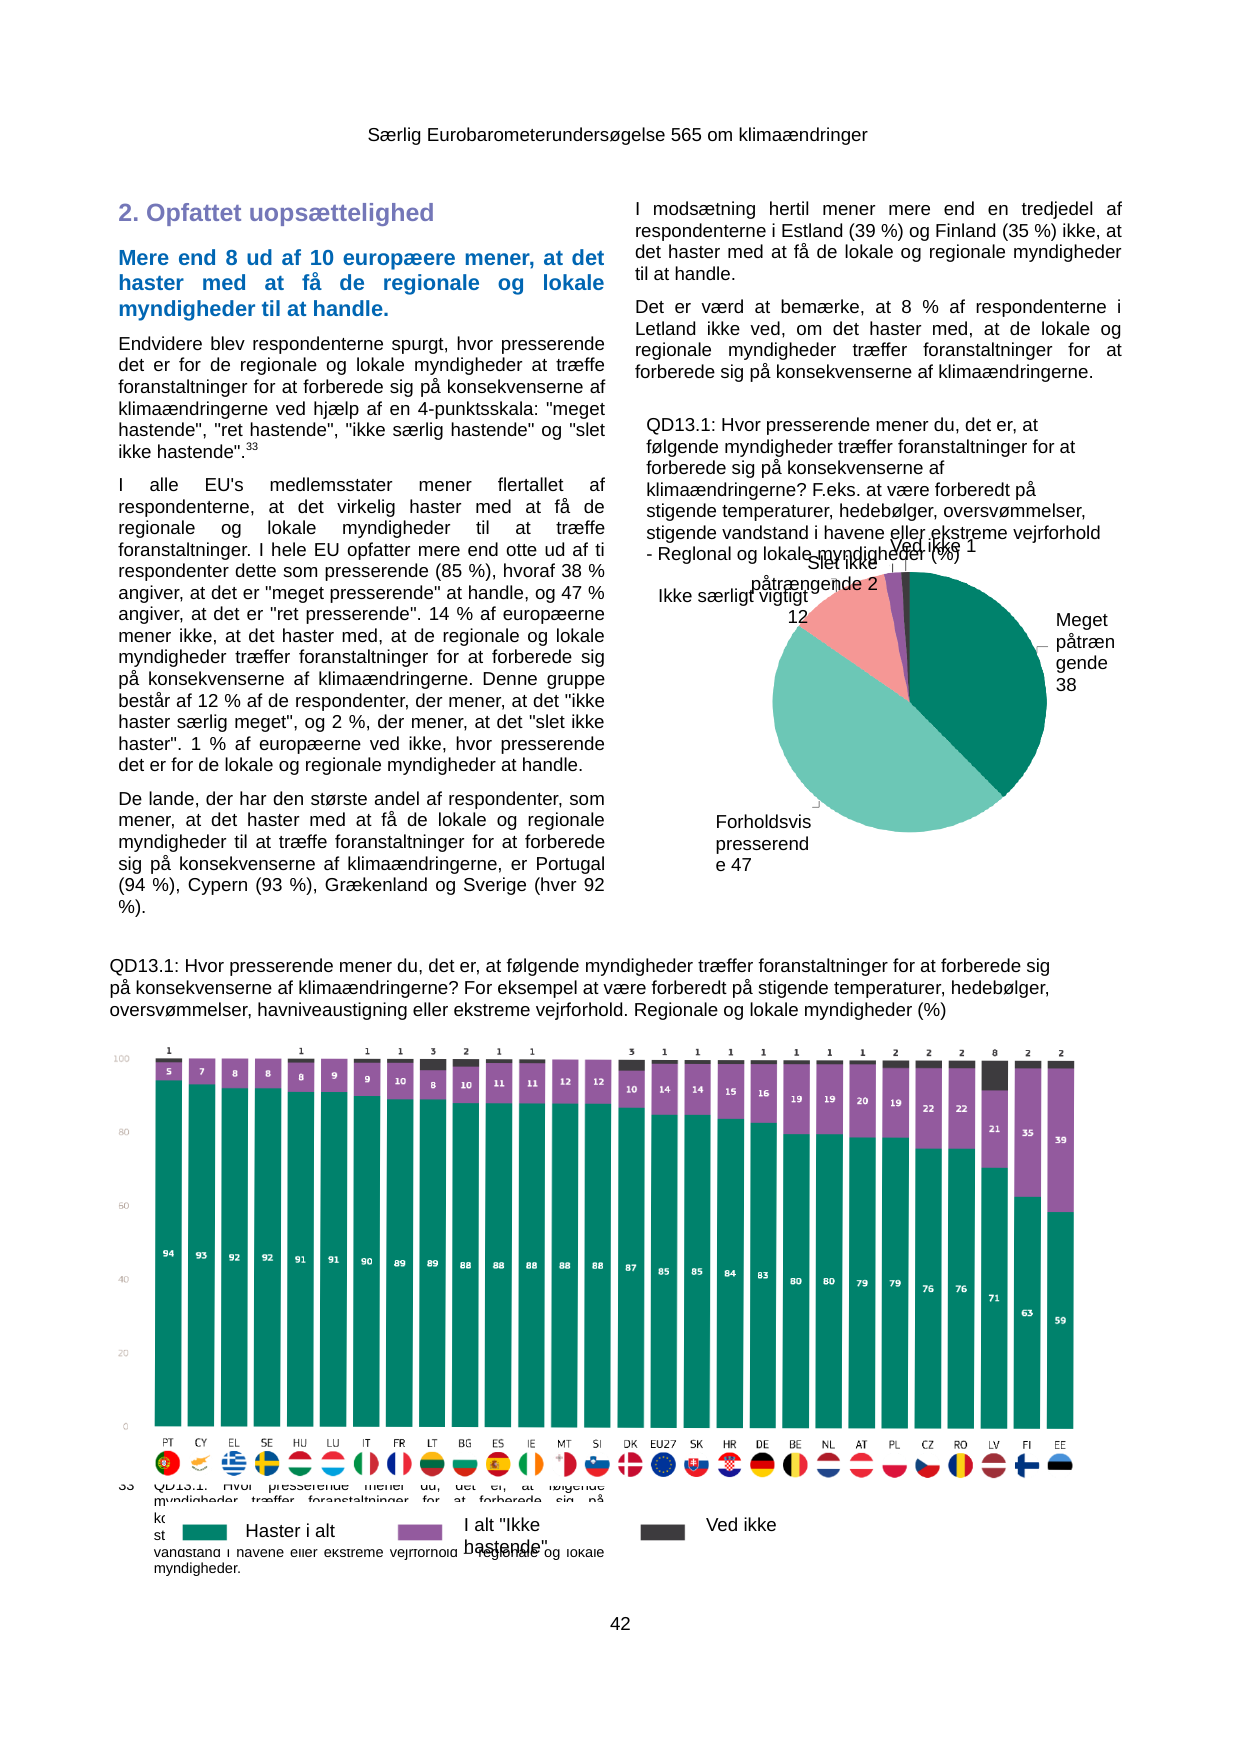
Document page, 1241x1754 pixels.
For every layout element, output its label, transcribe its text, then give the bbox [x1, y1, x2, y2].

picture [165, 1502, 692, 1549]
picture [108, 1035, 1087, 1487]
text I modsætning hertil mener mere end en tredjedel af respondenterne i Estland (39 %) og Finland (35 %) ikke, at det haster med at få de lokale og regionale myndigheder til at handle. [635, 198, 1122, 284]
text De lande, der har den største andel af respondenter, som mener, at det haster med at få de lokale og regionale myndigheder til at træffe foranstaltninger for at forberede sig på konsekvenserne af klimaændringerne, er Portugal (94 %), Cypern (93 %), Grækenland og Sverige (hver 92 %). [118, 788, 605, 917]
text Mere end 8 ud af 10 europæere mener, at det haster med at få de regionale og lokale myndigheder til at handle. [118, 245, 605, 321]
text Endvidere blev respondenterne spurgt, hvor presserende det er for de regionale og lokale myndigheder at træffe foranstaltninger for at forberede sig på konsekvenserne af klimaændringerne ved hjælp af en 4-punktsskala: "meget hastende", "ret hastende", "ikke særlig hastende" og "slet ikke hastende". [118, 333, 605, 462]
text QD13.1. Hvor presserende mener du, det er, at følgende myndigheder træffer foranstaltninger for at forberede sig på konsekvenserne af klimaændringerne? F.eks. at være forberedt på stigende temperaturer, hedebølger, oversvømmelser, stigende vandstand i havene eller ekstreme vejrforhold – regionale og lokale myndigheder. [118, 1485, 605, 1577]
text Det er værd at bemærke, at 8 % af respondenterne i Letland ikke ved, om det haster med, at de lokale og regionale myndigheder træffer foranstaltninger for at forberede sig på konsekvenserne af klimaændringerne. [635, 296, 1122, 382]
picture [766, 553, 1049, 833]
text I alle EU's medlemsstater mener flertallet af respondenterne, at det virkelig haster med at få de regionale og lokale myndigheder til at træffe foranstaltninger. I hele EU opfatter mere end otte ud af ti respondenter dette som presserende (85 %), hvoraf 38 % angiver, at det er "meget presserende" at handle, og 47 % angiver, at det er "ret presserende". 14 % af europæerne mener ikke, at det haster med, at de regionale og lokale myndigheder træffer foranstaltninger for at forberede sig på konsekvenserne af klimaændringerne. Denne gruppe består af 12 % af de respondenter, der mener, at det "ikke haster særlig meget", og 2 %, der mener, at det "slet ikke haster". 1 % af europæerne ved ikke, hvor presserende det er for de lokale og regionale myndigheder at handle. [118, 474, 605, 776]
picture [831, 553, 835, 563]
picture [804, 553, 818, 559]
subtitle 2. Opfattet uopsættelighed [118, 198, 605, 227]
